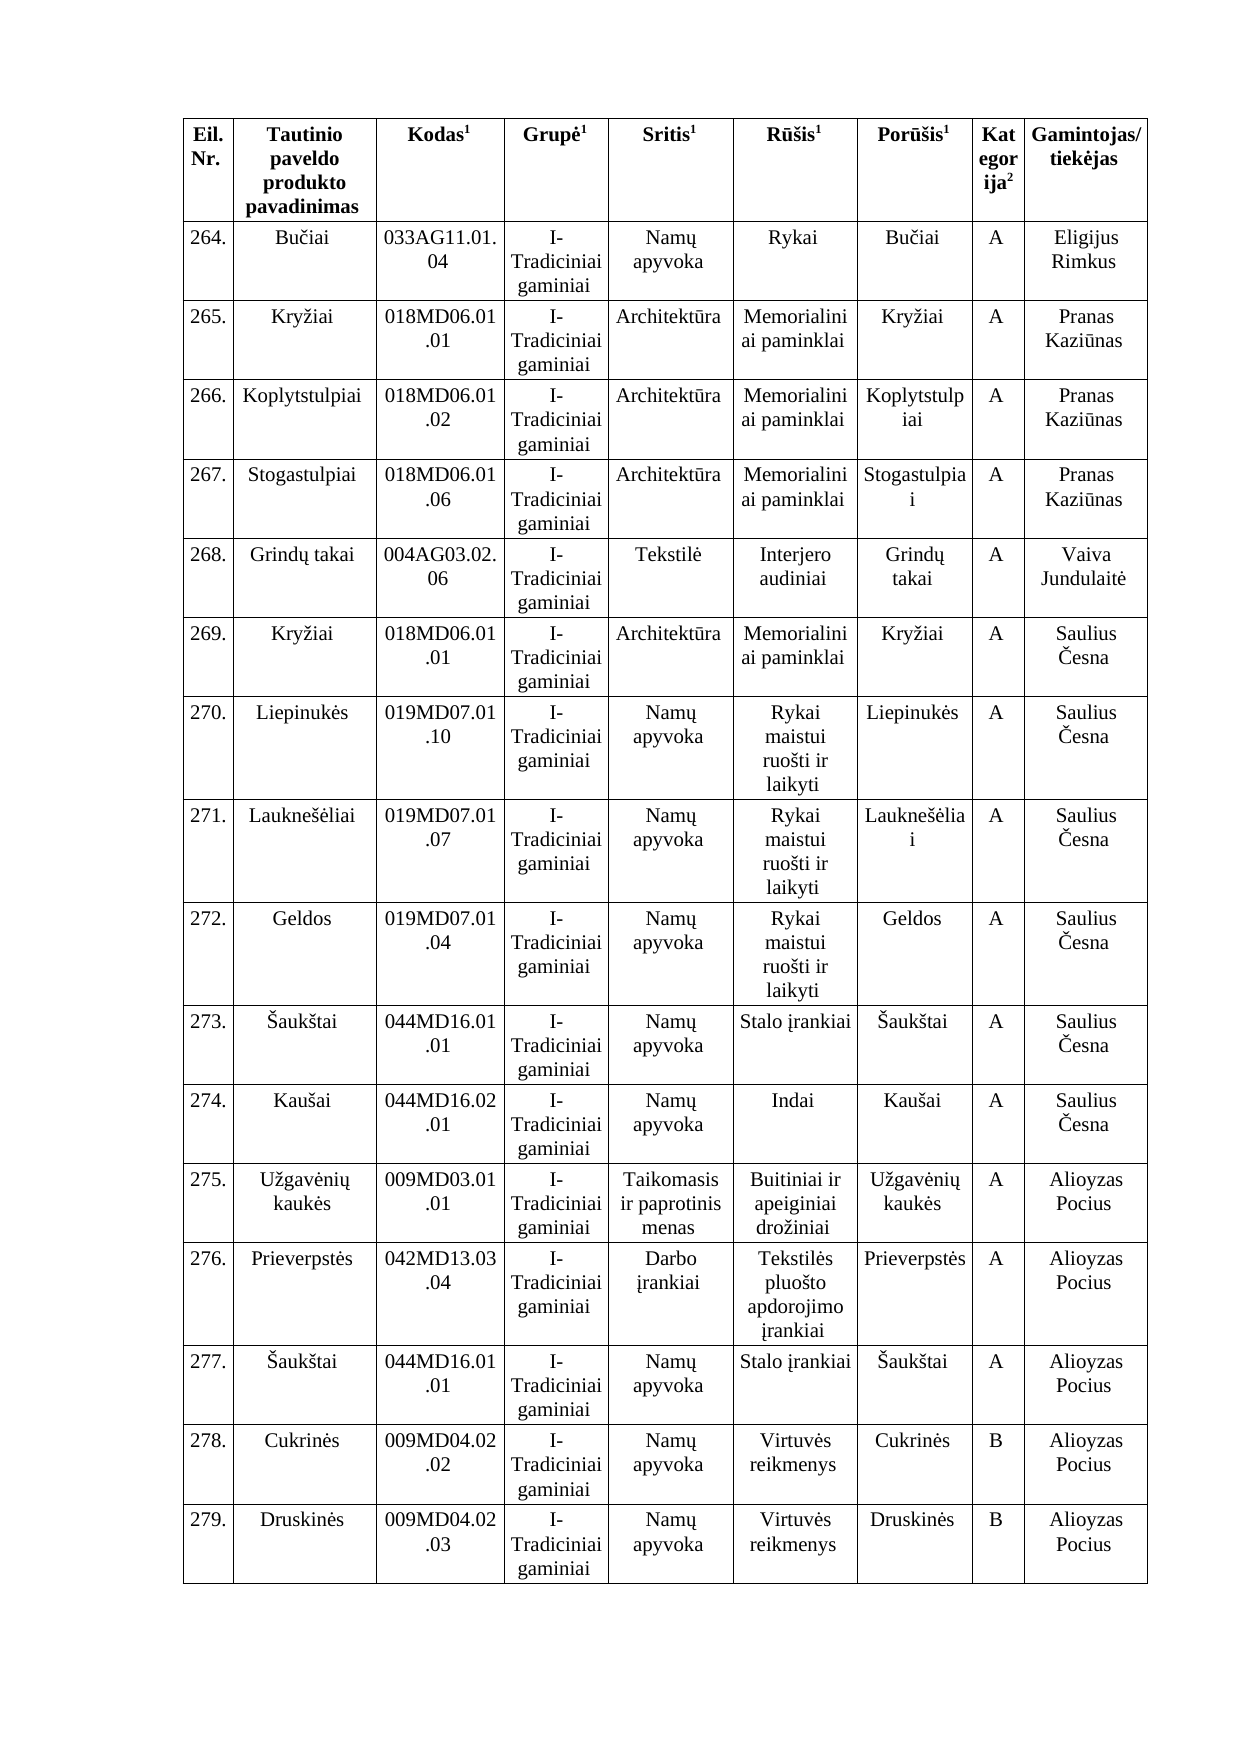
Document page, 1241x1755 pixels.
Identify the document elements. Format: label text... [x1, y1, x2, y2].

table_cell Virtuvės reikmenys [734, 1505, 857, 1582]
table_cell 009MD03.01.01 [377, 1164, 504, 1242]
table_cell Šaukštai [858, 1346, 972, 1424]
table_cell Architektūra [609, 380, 733, 458]
table_cell I-Tradiciniai gaminiai [505, 539, 608, 617]
table_cell I-Tradiciniai gaminiai [505, 800, 608, 902]
table_cell Darbo įrankiai [609, 1243, 733, 1345]
table_cell A [973, 301, 1024, 379]
table_header Gamintojas/ tiekėjas [1025, 119, 1147, 221]
table_cell A [973, 618, 1024, 696]
table_cell Namų apyvoka [609, 1346, 733, 1424]
table_cell 264. [184, 222, 233, 300]
table_cell 018MD06.01.06 [377, 460, 504, 537]
table_cell 279. [184, 1505, 233, 1582]
table_cell Stogastulpiai [858, 460, 972, 537]
table_cell Saulius Česna [1025, 903, 1147, 1005]
table_cell A [973, 1006, 1024, 1084]
table_header Tautinio paveldo produkto pavadinimas [234, 119, 376, 221]
table_cell Virtuvės reikmenys [734, 1425, 857, 1503]
table_cell A [973, 903, 1024, 1005]
table_cell Liepinukės [234, 697, 376, 799]
table_cell A [973, 539, 1024, 617]
table_cell I-Tradiciniai gaminiai [505, 380, 608, 458]
table_cell 267. [184, 460, 233, 537]
table_cell 270. [184, 697, 233, 799]
table_cell Grindų takai [234, 539, 376, 617]
table_header Kategorija2 [973, 119, 1024, 221]
table_cell Indai [734, 1085, 857, 1163]
table_cell 018MD06.01.02 [377, 380, 504, 458]
table_header Kodas1 [377, 119, 504, 221]
table_cell 044MD16.02.01 [377, 1085, 504, 1163]
table_cell 268. [184, 539, 233, 617]
table_cell Namų apyvoka [609, 697, 733, 799]
table_cell A [973, 800, 1024, 902]
table_cell Užgavėnių kaukės [234, 1164, 376, 1242]
table_cell Memorialiniai paminklai [734, 460, 857, 537]
table_cell 019MD07.01.04 [377, 903, 504, 1005]
table_cell I-Tradiciniai gaminiai [505, 1243, 608, 1345]
table_cell 042MD13.03.04 [377, 1243, 504, 1345]
table_cell I-Tradiciniai gaminiai [505, 1346, 608, 1424]
table_cell A [973, 1243, 1024, 1345]
table_cell 009MD04.02.03 [377, 1505, 504, 1582]
table_cell Memorialiniai paminklai [734, 380, 857, 458]
table_cell 044MD16.01.01 [377, 1346, 504, 1424]
table_cell Prieverpstės [234, 1243, 376, 1345]
table_cell Rykai maistui ruošti ir laikyti [734, 800, 857, 902]
table_cell Kryžiai [858, 618, 972, 696]
table_cell 033AG11.01.04 [377, 222, 504, 300]
table_cell Namų apyvoka [609, 1006, 733, 1084]
table_cell Alioyzas Pocius [1025, 1346, 1147, 1424]
table_cell A [973, 697, 1024, 799]
table_cell Alioyzas Pocius [1025, 1425, 1147, 1503]
table_cell Kaušai [858, 1085, 972, 1163]
table_cell I-Tradiciniai gaminiai [505, 903, 608, 1005]
table_cell A [973, 222, 1024, 300]
table_cell 269. [184, 618, 233, 696]
table_cell I-Tradiciniai gaminiai [505, 1425, 608, 1503]
table_cell Architektūra [609, 460, 733, 537]
table_cell Interjero audiniai [734, 539, 857, 617]
table_cell A [973, 1346, 1024, 1424]
table_cell Saulius Česna [1025, 618, 1147, 696]
table_cell Taikomasis ir paprotinis menas [609, 1164, 733, 1242]
table_cell Namų apyvoka [609, 1505, 733, 1582]
table_cell Namų apyvoka [609, 800, 733, 902]
table_header Sritis1 [609, 119, 733, 221]
table_cell I-Tradiciniai gaminiai [505, 1085, 608, 1163]
table_cell Tekstilės pluošto apdorojimo įrankiai [734, 1243, 857, 1345]
table_cell Kryžiai [234, 301, 376, 379]
table_cell 019MD07.01.10 [377, 697, 504, 799]
table_cell Šaukštai [234, 1006, 376, 1084]
table_cell 009MD04.02.02 [377, 1425, 504, 1503]
table_cell Bučiai [858, 222, 972, 300]
table_header Rūšis1 [734, 119, 857, 221]
table_cell Druskinės [858, 1505, 972, 1582]
table_cell Architektūra [609, 618, 733, 696]
table_cell Saulius Česna [1025, 800, 1147, 902]
table_cell A [973, 1164, 1024, 1242]
table_cell Saulius Česna [1025, 697, 1147, 799]
table_cell Cukrinės [234, 1425, 376, 1503]
table_cell A [973, 1085, 1024, 1163]
table_cell A [973, 380, 1024, 458]
table_cell Buitiniai ir apeiginiai drožiniai [734, 1164, 857, 1242]
table_header Grupė1 [505, 119, 608, 221]
table_cell Memorialiniai paminklai [734, 301, 857, 379]
table_cell Bučiai [234, 222, 376, 300]
table_cell Grindų takai [858, 539, 972, 617]
table_cell 018MD06.01.01 [377, 618, 504, 696]
table_cell Kryžiai [234, 618, 376, 696]
table_cell 273. [184, 1006, 233, 1084]
table_cell Šaukštai [858, 1006, 972, 1084]
table_cell I-Tradiciniai gaminiai [505, 697, 608, 799]
table_cell Koplytstulpiai [234, 380, 376, 458]
table_cell Vaiva Jundulaitė [1025, 539, 1147, 617]
table_cell 278. [184, 1425, 233, 1503]
table_header Eil. Nr. [184, 119, 233, 221]
table_cell Rykai [734, 222, 857, 300]
table_cell Namų apyvoka [609, 1085, 733, 1163]
table_cell I-Tradiciniai gaminiai [505, 618, 608, 696]
table_cell Namų apyvoka [609, 903, 733, 1005]
table_cell 271. [184, 800, 233, 902]
table_cell Geldos [858, 903, 972, 1005]
table_cell 018MD06.01.01 [377, 301, 504, 379]
table_cell Druskinės [234, 1505, 376, 1582]
table_cell I-Tradiciniai gaminiai [505, 460, 608, 537]
table_cell 004AG03.02.06 [377, 539, 504, 617]
table_cell Namų apyvoka [609, 222, 733, 300]
table_cell Alioyzas Pocius [1025, 1243, 1147, 1345]
table_cell Lauknešėliai [858, 800, 972, 902]
table_cell Rykai maistui ruošti ir laikyti [734, 697, 857, 799]
table_cell Stalo įrankiai [734, 1006, 857, 1084]
table_cell 265. [184, 301, 233, 379]
table_cell Šaukštai [234, 1346, 376, 1424]
table_cell Prieverpstės [858, 1243, 972, 1345]
table_cell Kryžiai [858, 301, 972, 379]
table_cell Pranas Kaziūnas [1025, 460, 1147, 537]
table_cell Cukrinės [858, 1425, 972, 1503]
table_cell Alioyzas Pocius [1025, 1164, 1147, 1242]
table_cell 276. [184, 1243, 233, 1345]
table_cell Stogastulpiai [234, 460, 376, 537]
table_cell I-Tradiciniai gaminiai [505, 1505, 608, 1582]
table_cell 274. [184, 1085, 233, 1163]
table_cell I-Tradiciniai gaminiai [505, 222, 608, 300]
table_cell Stalo įrankiai [734, 1346, 857, 1424]
table_header Porūšis1 [858, 119, 972, 221]
table_cell Rykai maistui ruošti ir laikyti [734, 903, 857, 1005]
table_cell A [973, 460, 1024, 537]
table_cell Memorialiniai paminklai [734, 618, 857, 696]
table_cell 266. [184, 380, 233, 458]
table_cell Pranas Kaziūnas [1025, 301, 1147, 379]
table_cell Tekstilė [609, 539, 733, 617]
table_cell 044MD16.01.01 [377, 1006, 504, 1084]
table_cell Geldos [234, 903, 376, 1005]
table_cell I-Tradiciniai gaminiai [505, 1006, 608, 1084]
table_cell Lauknešėliai [234, 800, 376, 902]
table_cell Eligijus Rimkus [1025, 222, 1147, 300]
table_cell 272. [184, 903, 233, 1005]
table_cell B [973, 1425, 1024, 1503]
table_cell B [973, 1505, 1024, 1582]
table_cell Užgavėnių kaukės [858, 1164, 972, 1242]
table_cell Saulius Česna [1025, 1085, 1147, 1163]
table_cell Pranas Kaziūnas [1025, 380, 1147, 458]
table_cell I-Tradiciniai gaminiai [505, 301, 608, 379]
table_cell 277. [184, 1346, 233, 1424]
table_cell Kaušai [234, 1085, 376, 1163]
table_cell I-Tradiciniai gaminiai [505, 1164, 608, 1242]
table_cell 275. [184, 1164, 233, 1242]
table_cell Alioyzas Pocius [1025, 1505, 1147, 1582]
table_cell Architektūra [609, 301, 733, 379]
table_cell Liepinukės [858, 697, 972, 799]
table_cell Koplytstulpiai [858, 380, 972, 458]
table_cell 019MD07.01.07 [377, 800, 504, 902]
table_cell Namų apyvoka [609, 1425, 733, 1503]
table_cell Saulius Česna [1025, 1006, 1147, 1084]
